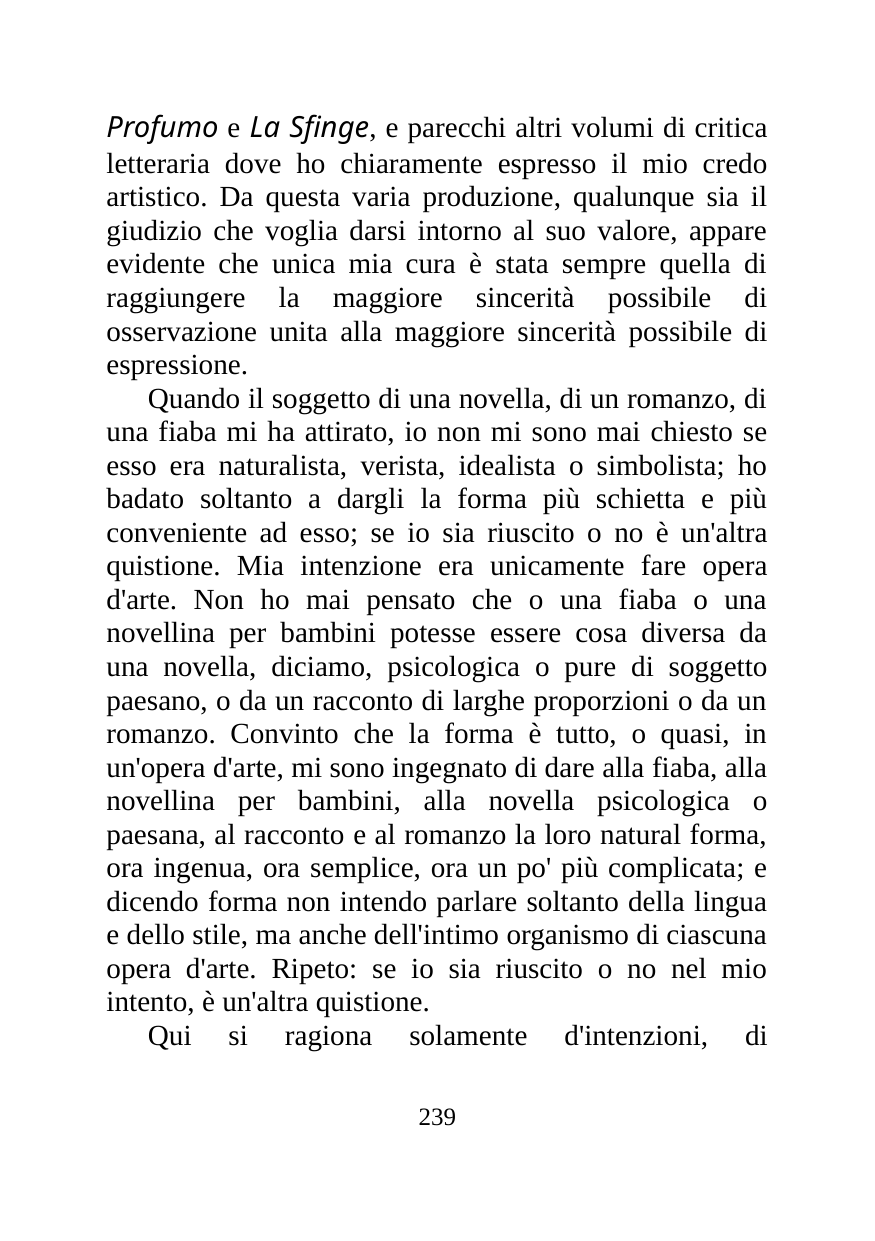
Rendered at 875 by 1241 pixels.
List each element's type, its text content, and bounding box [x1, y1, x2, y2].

text Quando il soggetto di una novella, di un romanzo, di una fiaba mi ha attirato, io non mi sono mai chiesto se esso era naturalista, verista, idealista o simbolista; ho badato soltanto a dargli la forma più schietta e più conveniente ad esso; se io sia riuscito o no è un'altra quistione. Mia intenzione era unicamente fare opera d'arte. Non ho mai pensato che o una fiaba o una novellina per bambini potesse essere cosa diversa da una novella, diciamo, psicologica o pure di soggetto paesano, o da un racconto di larghe proporzioni o da un romanzo. Convinto che la forma è tutto, o quasi, in un'opera d'arte, mi sono ingegnato di dare alla fiaba, alla novellina per bambini, alla novella psicologica o paesana, al racconto e al romanzo la loro natural forma, ora ingenua, ora semplice, ora un po' più complicata; e dicendo forma non intendo parlare soltanto della lingua e dello stile, ma anche dell'intimo organismo di ciascuna opera d'arte. Ripeto: se io sia riuscito o no nel mio intento, è un'altra quistione. [106, 381, 768, 1018]
text Qui si ragiona solamente d'intenzioni, di [106, 1018, 768, 1052]
text Profumo e La Sfinge, e parecchi altri volumi di critica letteraria dove ho chiaramente espresso il mio credo artistico. Da questa varia produzione, qualunque sia il giudizio che voglia darsi intorno al suo valore, appare evidente che unica mia cura è stata sempre quella di raggiungere la maggiore sincerità possibile di osservazione unita alla maggiore sincerità possibile di espressione. [106, 106, 768, 381]
